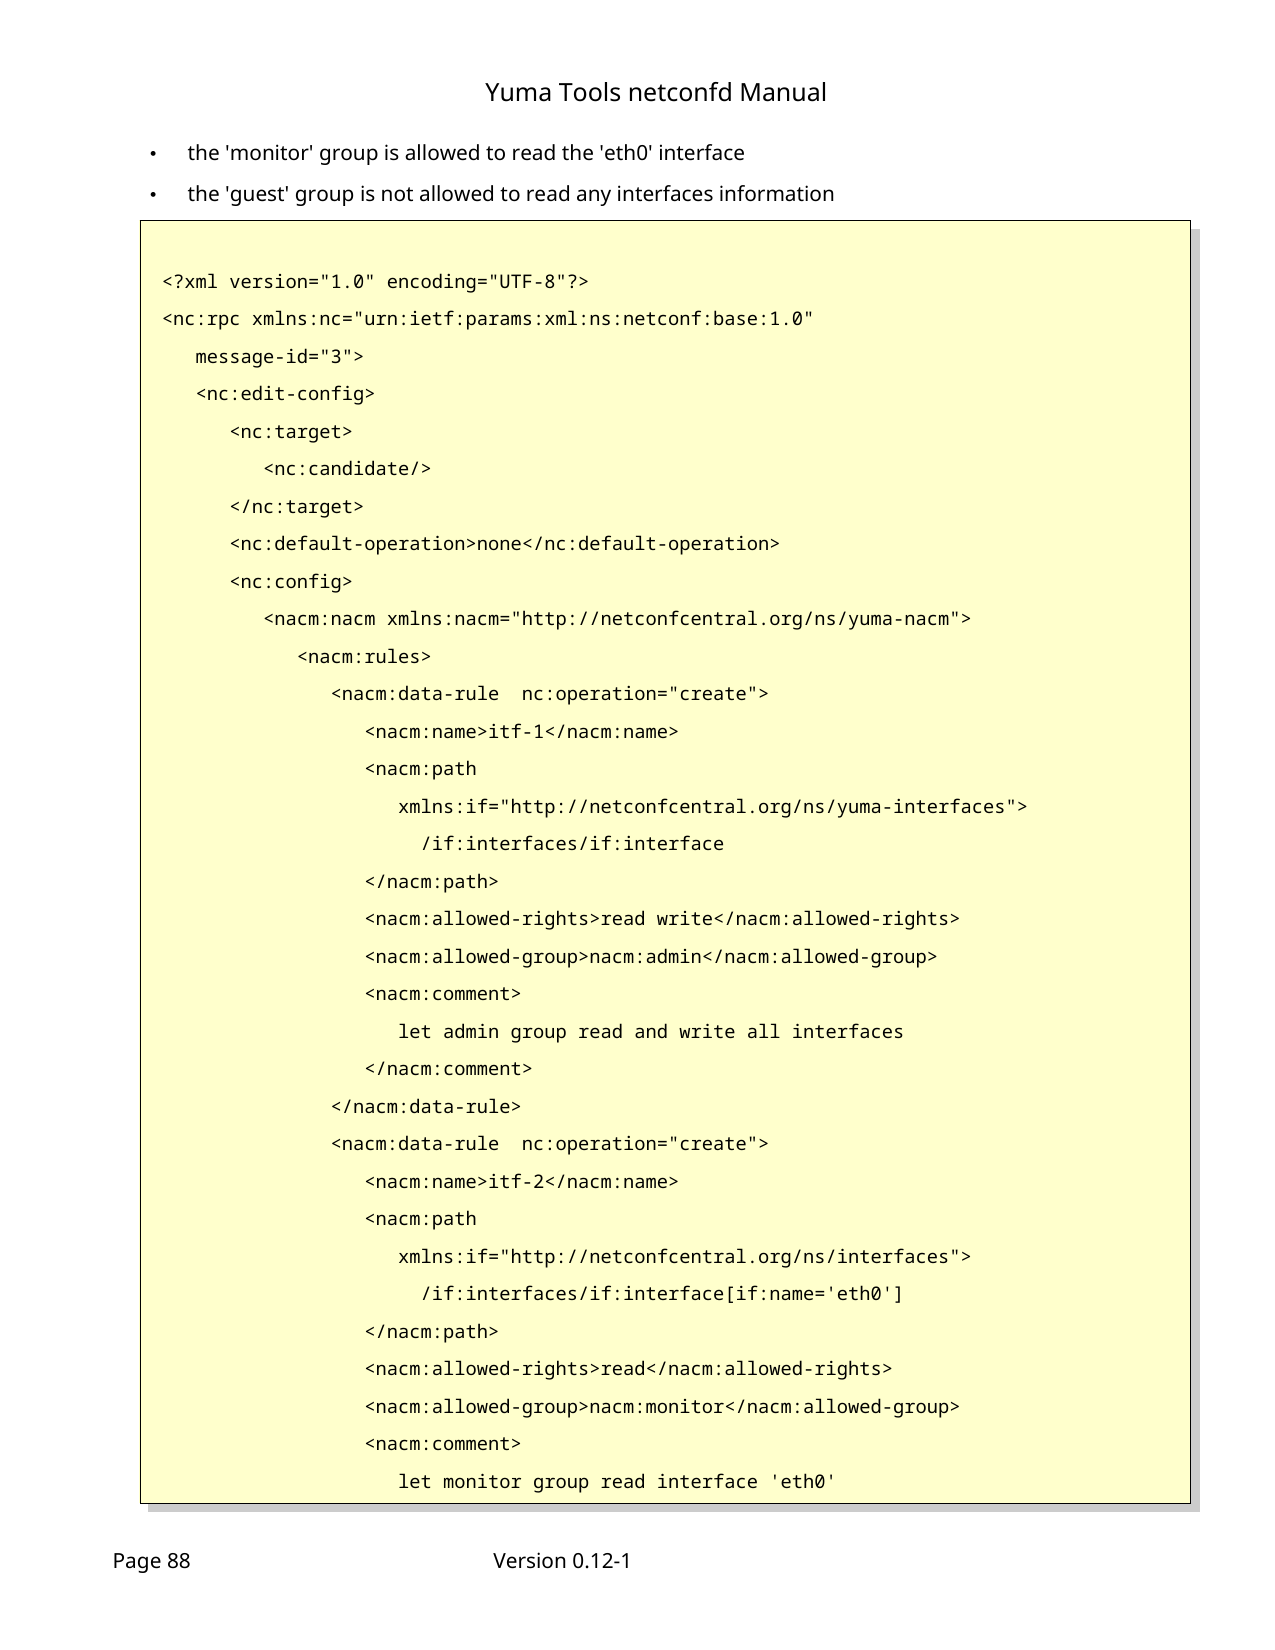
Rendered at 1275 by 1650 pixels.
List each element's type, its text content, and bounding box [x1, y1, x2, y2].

text <nacm:rules> [141, 633, 1190, 668]
text message-id="3"> [141, 333, 1190, 368]
text <nc:rpc xmlns:nc="urn:ietf:params:xml:ns:netconf:base:1.0" [141, 295, 1190, 331]
text <nacm:data-rule nc:operation="create"> [141, 1120, 1190, 1156]
text <nacm:comment> [141, 970, 1190, 1006]
text </nacm:path> [141, 1308, 1190, 1343]
text <nc:config> [141, 558, 1190, 593]
text xmlns:if="http://netconfcentral.org/ns/interfaces"> [141, 1233, 1190, 1268]
text <nacm:name>itf-1</nacm:name> [141, 708, 1190, 743]
text let monitor group read interface 'eth0' [141, 1458, 1190, 1503]
text <nacm:allowed-group>nacm:admin</nacm:allowed-group> [141, 933, 1190, 968]
text xmlns:if="http://netconfcentral.org/ns/yuma-interfaces"> [141, 783, 1190, 818]
text <nacm:comment> [141, 1420, 1190, 1456]
text <nc:target> [141, 408, 1190, 443]
text <nacm:path [141, 745, 1190, 781]
text <nacm:path [141, 1195, 1190, 1231]
text /if:interfaces/if:interface[if:name='eth0'] [141, 1270, 1190, 1306]
text <nacm:data-rule nc:operation="create"> [141, 670, 1190, 706]
text /if:interfaces/if:interface [141, 820, 1190, 856]
text </nacm:path> [141, 858, 1190, 893]
text <nacm:allowed-rights>read write</nacm:allowed-rights> [141, 895, 1190, 931]
text <nacm:nacm xmlns:nacm="http://netconfcentral.org/ns/yuma-nacm"> [141, 595, 1190, 631]
text <nacm:allowed-rights>read</nacm:allowed-rights> [141, 1345, 1190, 1381]
text <nc:default-operation>none</nc:default-operation> [141, 520, 1190, 556]
text let admin group read and write all interfaces [141, 1008, 1190, 1043]
text <nc:edit-config> [141, 370, 1190, 406]
text </nc:target> [141, 483, 1190, 518]
list the 'monitor' group is allowed to read the 'eth0' interface [150, 138, 1200, 167]
text <nacm:allowed-group>nacm:monitor</nacm:allowed-group> [141, 1383, 1190, 1418]
text <?xml version="1.0" encoding="UTF-8"?> [141, 258, 1190, 293]
text <nc:candidate/> [141, 445, 1190, 481]
text </nacm:data-rule> [141, 1083, 1190, 1118]
text <nacm:name>itf-2</nacm:name> [141, 1158, 1190, 1193]
list the 'guest' group is not allowed to read any interfaces information [150, 179, 1200, 208]
text </nacm:comment> [141, 1045, 1190, 1081]
